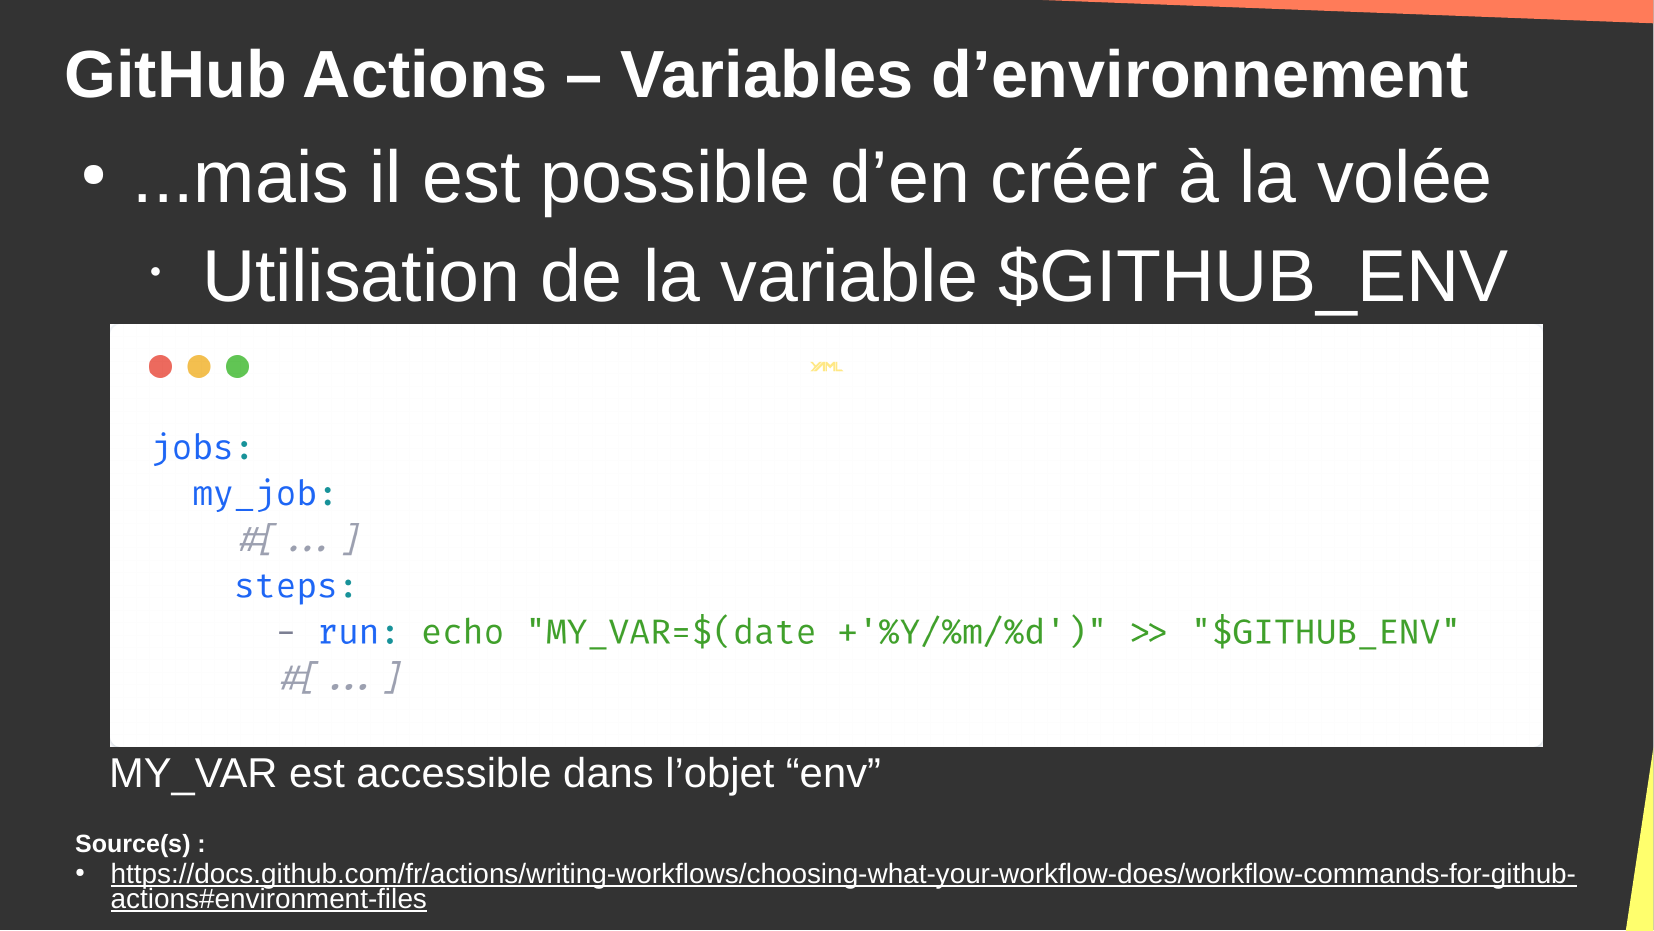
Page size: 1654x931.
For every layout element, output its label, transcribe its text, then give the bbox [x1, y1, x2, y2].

text_box [1042, 0, 1654, 24]
picture [110, 324, 1543, 748]
text_box Source(s) : https://docs.github.com/fr/actions/writing-workflows/choosing-what-your-workflow-does/workflow-commands-for-github-actions#environment-files [60, 822, 1607, 897]
title GitHub Actions – Variables d’environnement [64, 37, 1471, 113]
text_box [1625, 743, 1654, 931]
text_box MY_VAR est accessible dans l’objet “env” [94, 742, 1229, 815]
list ...mais il est possible d’en créer à la volée Utilisation de la variable $GITHUB_ENV [63, 135, 1542, 319]
